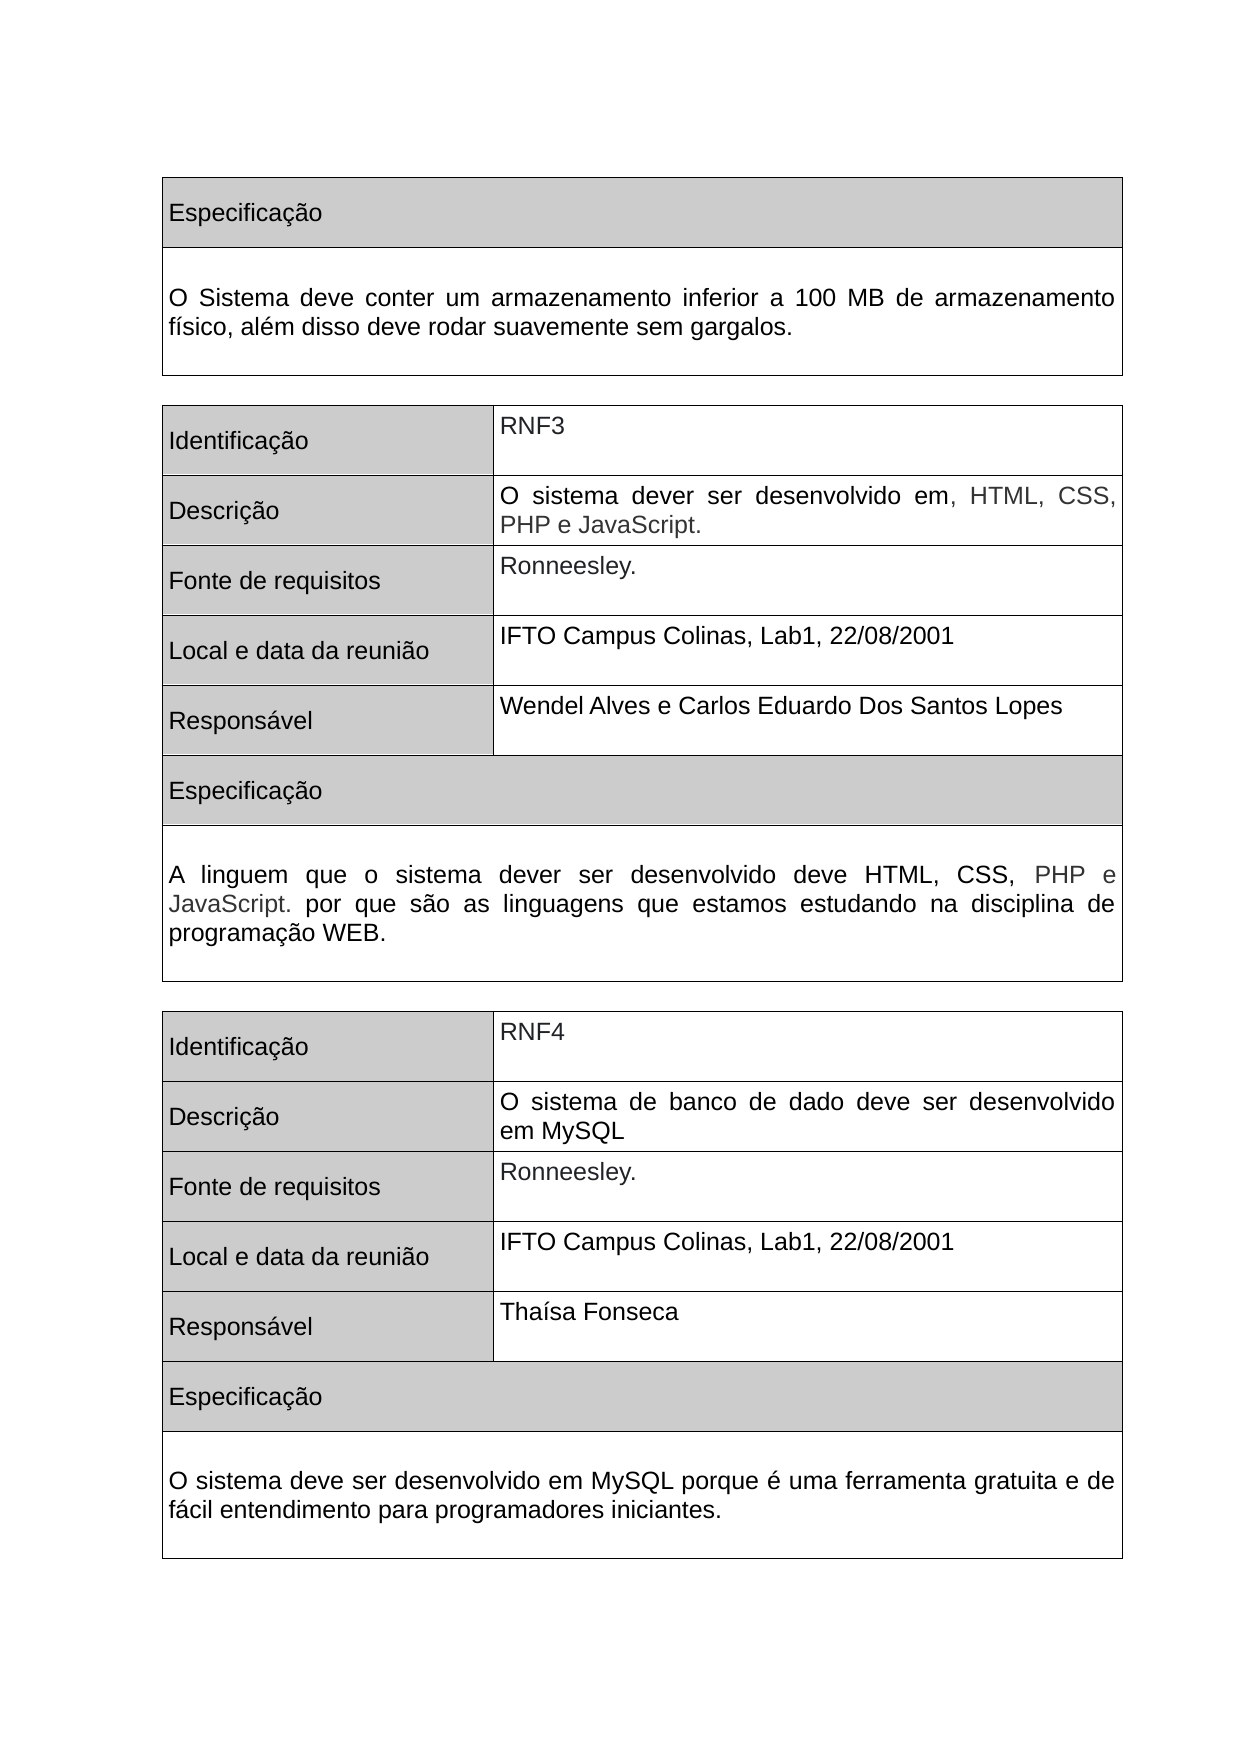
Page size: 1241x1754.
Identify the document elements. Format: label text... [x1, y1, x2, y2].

table_cell O sistema dever ser desenvolvido em, HTML, CSS, PHP e JavaScript. [494, 476, 1122, 544]
table_cell Ronneesley. [494, 1152, 1122, 1221]
table_header Identificação [163, 1012, 493, 1081]
table_cell O sistema deve ser desenvolvido em MySQL porque é uma ferramenta gratuita e de fácil entendimento para programadores iniciantes. [163, 1432, 1122, 1558]
table_header RNF4 [494, 1012, 1122, 1081]
table_cell Especificação [163, 1362, 1122, 1431]
table_cell Wendel Alves e Carlos Eduardo Dos Santos Lopes [494, 686, 1122, 754]
table_cell IFTO Campus Colinas, Lab1, 22/08/2001 [494, 1222, 1122, 1291]
table_header Identificação [163, 406, 493, 474]
table_cell Especificação [163, 178, 1122, 247]
table_cell O Sistema deve conter um armazenamento inferior a 100 MB de armazenamento físico, além disso deve rodar suavemente sem gargalos. [163, 248, 1122, 375]
table_cell Fonte de requisitos [163, 1152, 493, 1221]
table_cell Descrição [163, 476, 493, 544]
table_cell Responsável [163, 686, 493, 754]
table_cell Descrição [163, 1082, 493, 1151]
table_cell A linguem que o sistema dever ser desenvolvido deve HTML, CSS, PHP e JavaScript. por que são as linguagens que estamos estudando na disciplina de programação WEB. [163, 826, 1122, 981]
table_cell Local e data da reunião [163, 616, 493, 684]
table_cell Especificação [163, 756, 1122, 824]
table_header RNF3 [494, 406, 1122, 474]
table_cell Ronneesley. [494, 546, 1122, 614]
table_cell Thaísa Fonseca [494, 1292, 1122, 1361]
table_cell Local e data da reunião [163, 1222, 493, 1291]
table_cell O sistema de banco de dado deve ser desenvolvido em MySQL [494, 1082, 1122, 1151]
table_cell Responsável [163, 1292, 493, 1361]
table_cell IFTO Campus Colinas, Lab1, 22/08/2001 [494, 616, 1122, 684]
table_cell Fonte de requisitos [163, 546, 493, 614]
